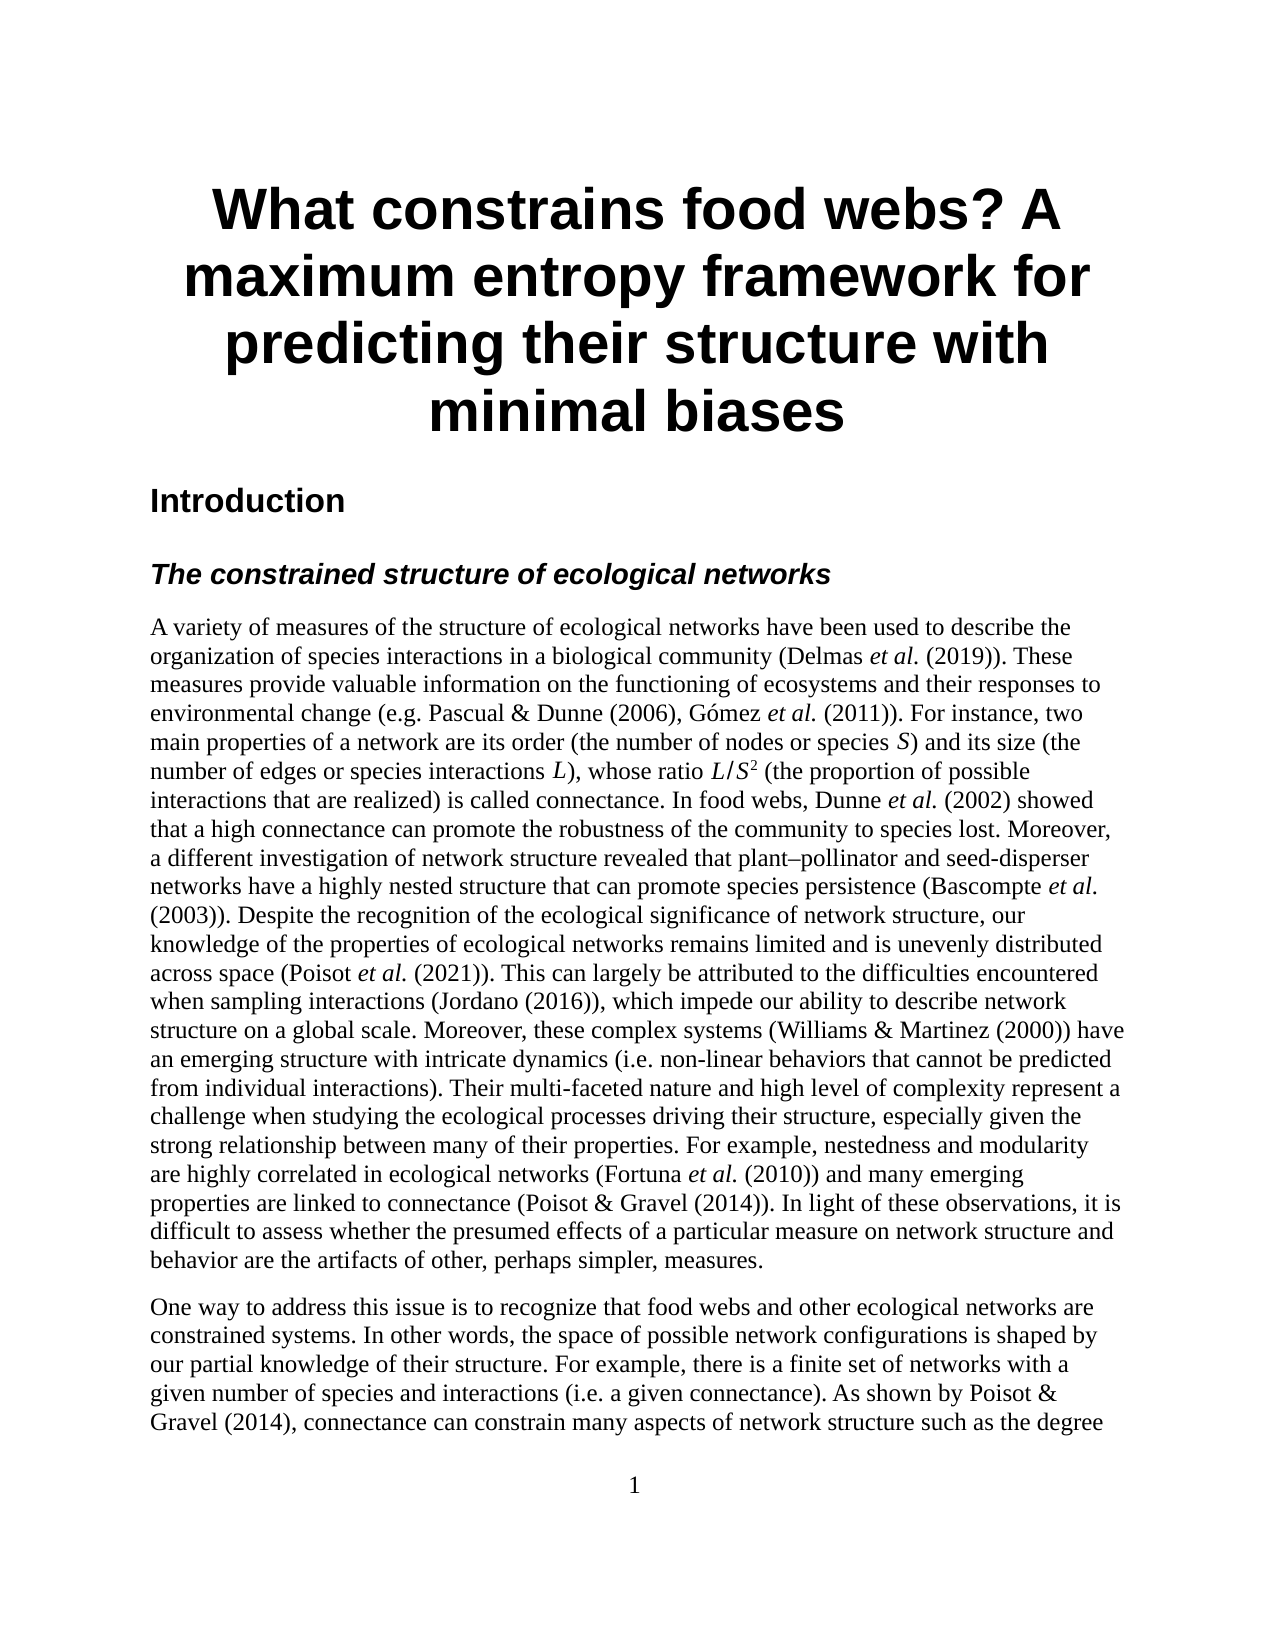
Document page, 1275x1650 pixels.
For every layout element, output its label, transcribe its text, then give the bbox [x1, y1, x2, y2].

subtitle Introduction [150, 481, 1125, 519]
subtitle The constrained structure of ecological networks [150, 557, 1125, 591]
text A variety of measures of the structure of ecological networks have been used to describe the organization of species interactions in a biological community (Delmas et al. (2019)). These measures provide valuable information on the functioning of ecosystems and their responses to environmental change (e.g. Pascual & Dunne (2006), Gómez et al. (2011)). For instance, two main properties of a network are its order (the number of nodes or species ) and its size (the number of edges or species interactions ), whose ratio (the proportion of possible interactions that are realized) is called connectance. In food webs, Dunne et al. (2002) showed that a high connectance can promote the robustness of the community to species lost. Moreover, a different investigation of network structure revealed that plant–pollinator and seed-disperser networks have a highly nested structure that can promote species persistence (Bascompte et al. (2003)). Despite the recognition of the ecological significance of network structure, our knowledge of the properties of ecological networks remains limited and is unevenly distributed across space (Poisot et al. (2021)). This can largely be attributed to the difficulties encountered when sampling interactions (Jordano (2016)), which impede our ability to describe network structure on a global scale. Moreover, these complex systems (Williams & Martinez (2000)) have an emerging structure with intricate dynamics (i.e. non-linear behaviors that cannot be predicted from individual interactions). Their multi-faceted nature and high level of complexity represent a challenge when studying the ecological processes driving their structure, especially given the strong relationship between many of their properties. For example, nestedness and modularity are highly correlated in ecological networks (Fortuna et al. (2010)) and many emerging properties are linked to connectance (Poisot & Gravel (2014)). In light of these observations, it is difficult to assess whether the presumed effects of a particular measure on network structure and behavior are the artifacts of other, perhaps simpler, measures. [150, 612, 1125, 1274]
title What constrains food webs? A maximum entropy framework for predicting their structure with minimal biases [150, 175, 1125, 443]
text One way to address this issue is to recognize that food webs and other ecological networks are constrained systems. In other words, the space of possible network configurations is shaped by our partial knowledge of their structure. For example, there is a finite set of networks with a given number of species and interactions (i.e. a given connectance). As shown by Poisot & Gravel (2014), connectance can constrain many aspects of network structure such as the degree [150, 1292, 1125, 1436]
